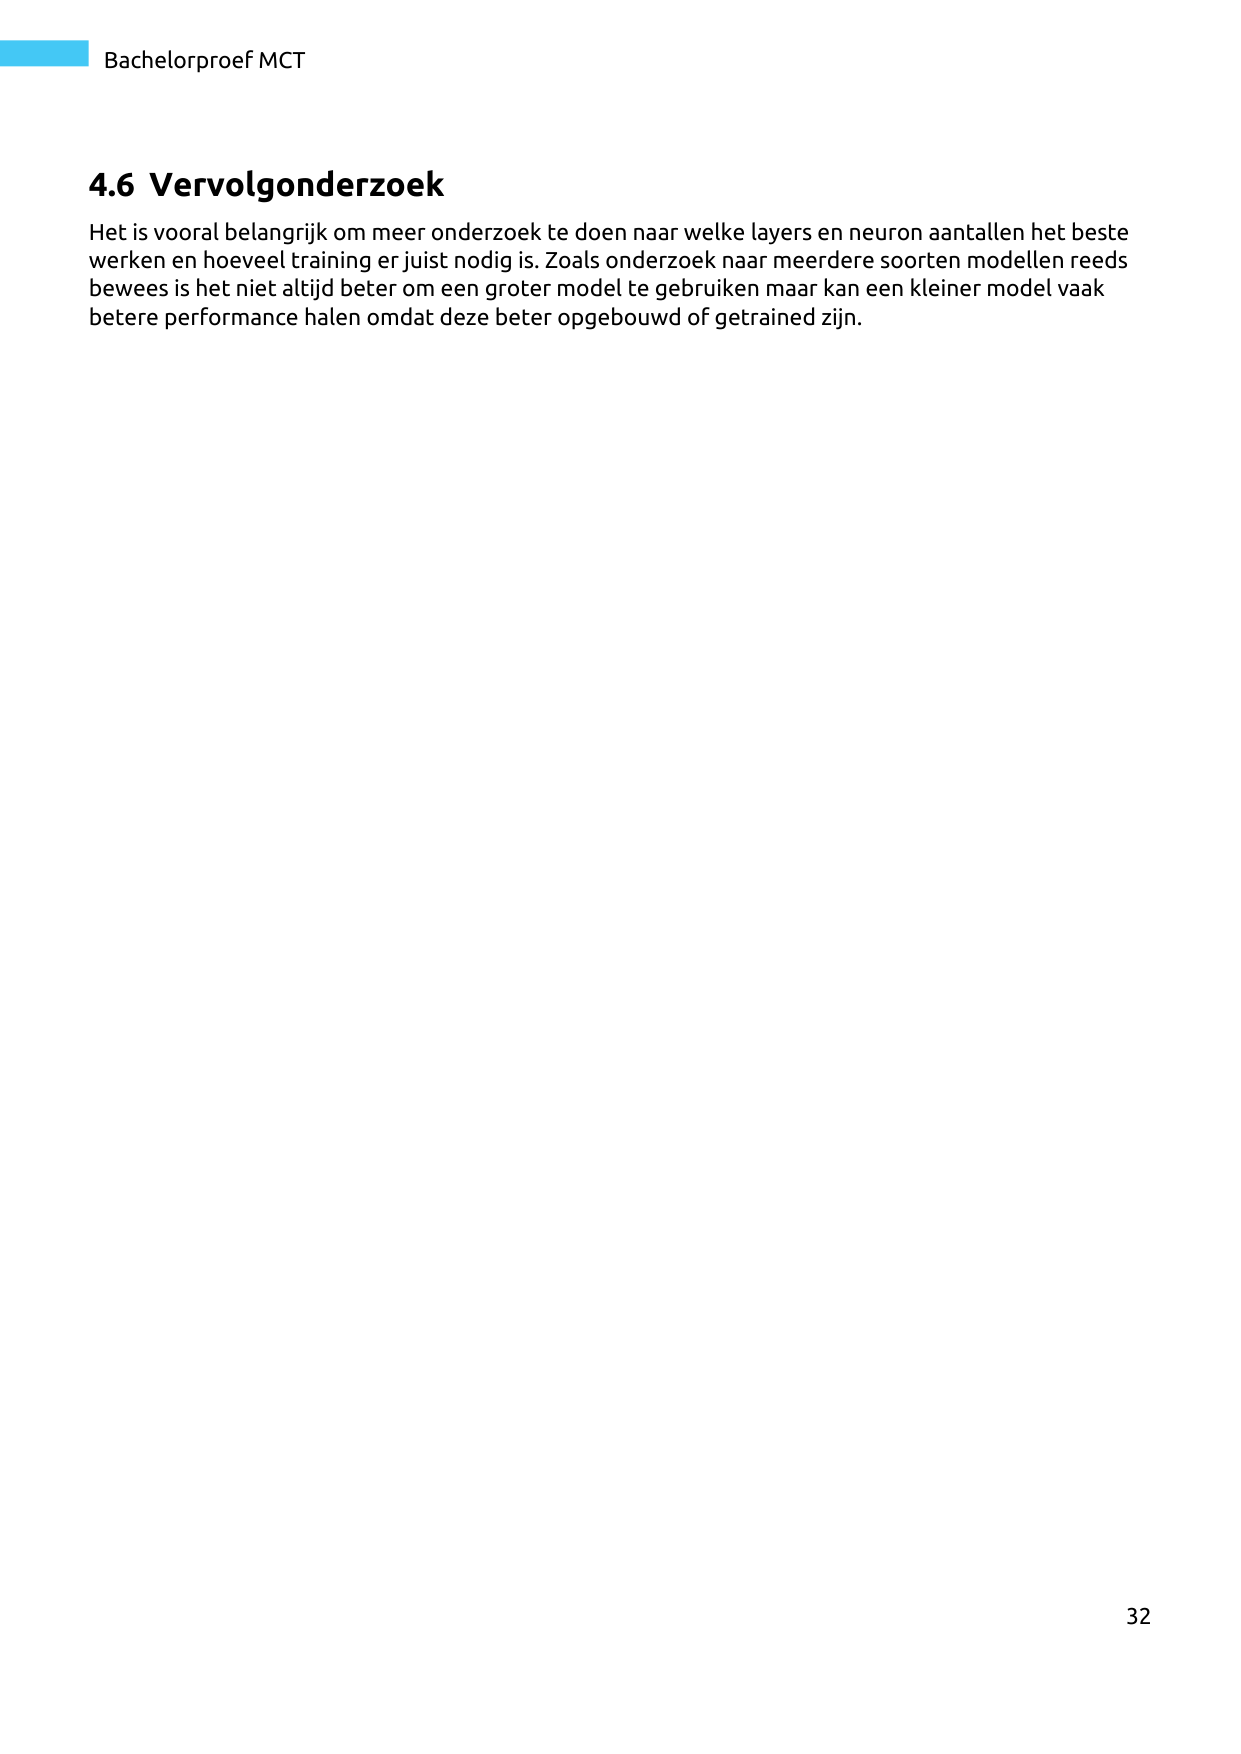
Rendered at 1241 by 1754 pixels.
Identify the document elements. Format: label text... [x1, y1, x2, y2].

text Het is vooral belangrijk om meer onderzoek te doen naar welke layers en neuron aantallen het beste werken en hoeveel training er juist nodig is. Zoals onderzoek naar meerdere soorten modellen reeds bewees is het niet altijd beter om een groter model te gebruiken maar kan een kleiner model vaak betere performance halen omdat deze beter opgebouwd of getrained zijn. [89, 218, 1152, 329]
subtitle Vervolgonderzoek [89, 164, 1152, 202]
